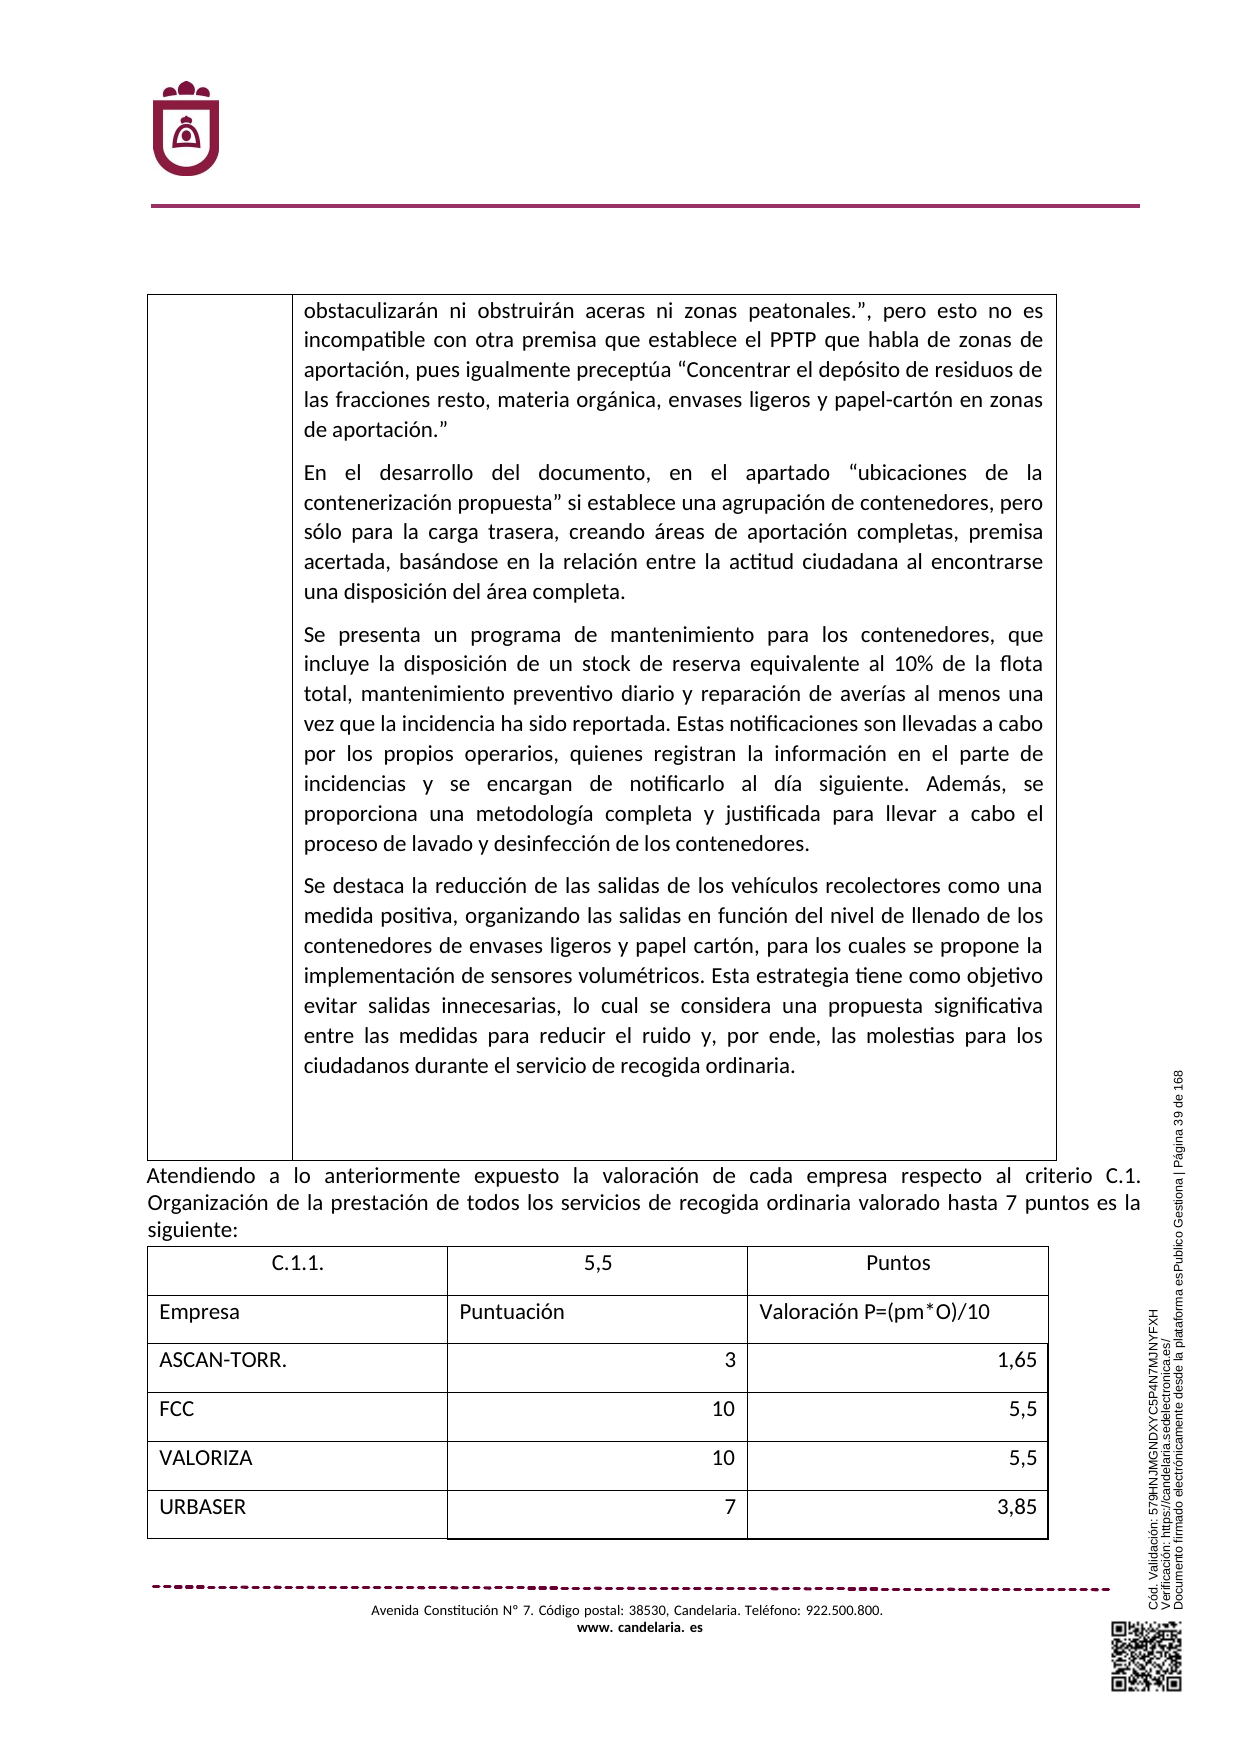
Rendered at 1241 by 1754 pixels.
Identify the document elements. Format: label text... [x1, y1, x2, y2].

table_cell URBASER [148, 1491, 447, 1538]
table_header C.1.1. [148, 1247, 447, 1294]
table_header [148, 295, 292, 1160]
table_cell ASCAN-TORR. [148, 1344, 447, 1392]
table_cell [711, 1296, 747, 1343]
table_header Puntos [748, 1247, 1048, 1294]
table_cell [448, 1442, 711, 1489]
table_cell [448, 1344, 711, 1392]
table_cell FCC [148, 1393, 447, 1441]
table_header obstaculizarán ni obstruirán aceras ni zonas peatonales.”, pero esto no es incompatible con otra premisa que establece el PPTP que habla de zonas de aportación, pues igualmente preceptúa “Concentrar el depósito de residuos de las fracciones resto, materia orgánica, envases ligeros y papel-cartón en zonas de aportación.” En el desarrollo del documento, en el apartado “ubicaciones de la contenerización propuesta” si establece una agrupación de contenedores, pero sólo para la carga trasera, creando áreas de aportación completas, premisa acertada, basándose en la relación entre la actitud ciudadana al encontrarse una disposición del área completa. Se presenta un programa de mantenimiento para los contenedores, que incluye la disposición de un stock de reserva equivalente al 10% de la flota total, mantenimiento preventivo diario y reparación de averías al menos una vez que la incidencia ha sido reportada. Estas notificaciones son llevadas a cabo por los propios operarios, quienes registran la información en el parte de incidencias y se encargan de notificarlo al día siguiente. Además, se proporciona una metodología completa y justificada para llevar a cabo el proceso de lavado y desinfección de los contenedores. Se destaca la reducción de las salidas de los vehículos recolectores como una medida positiva, organizando las salidas en función del nivel de llenado de los contenedores de envases ligeros y papel cartón, para los cuales se propone la implementación de sensores volumétricos. Esta estrategia tiene como objetivo evitar salidas innecesarias, lo cual se considera una propuesta significativa entre las medidas para reducir el ruido y, por ende, las molestias para los ciudadanos durante el servicio de recogida ordinaria. [293, 295, 1056, 1160]
table_header [711, 1247, 747, 1294]
table_cell Valoración P=(pm*O)/10 [748, 1296, 1048, 1343]
text Atendiendo a lo anteriormente expuesto la valoración de cada empresa respecto al criterio C.1. Organización de la prestación de todos los servicios de recogida ordinaria valorado hasta 7 puntos es la siguiente: [146, 1161, 1144, 1243]
table_header 5,5 [448, 1247, 711, 1294]
table_cell 7 [711, 1491, 747, 1538]
table_cell Puntuación [448, 1296, 711, 1343]
table_cell 5,5 [748, 1442, 1047, 1489]
table_cell 1,65 [748, 1344, 1047, 1392]
table_cell 5,5 [748, 1393, 1047, 1441]
table_cell 3 [711, 1344, 747, 1392]
table_cell 10 [711, 1393, 747, 1441]
table_cell 10 [711, 1442, 747, 1489]
table_cell VALORIZA [148, 1442, 447, 1489]
table_cell [448, 1393, 711, 1441]
table_cell [448, 1491, 711, 1538]
table_cell Empresa [148, 1296, 447, 1343]
table_cell 3,85 [748, 1491, 1047, 1538]
